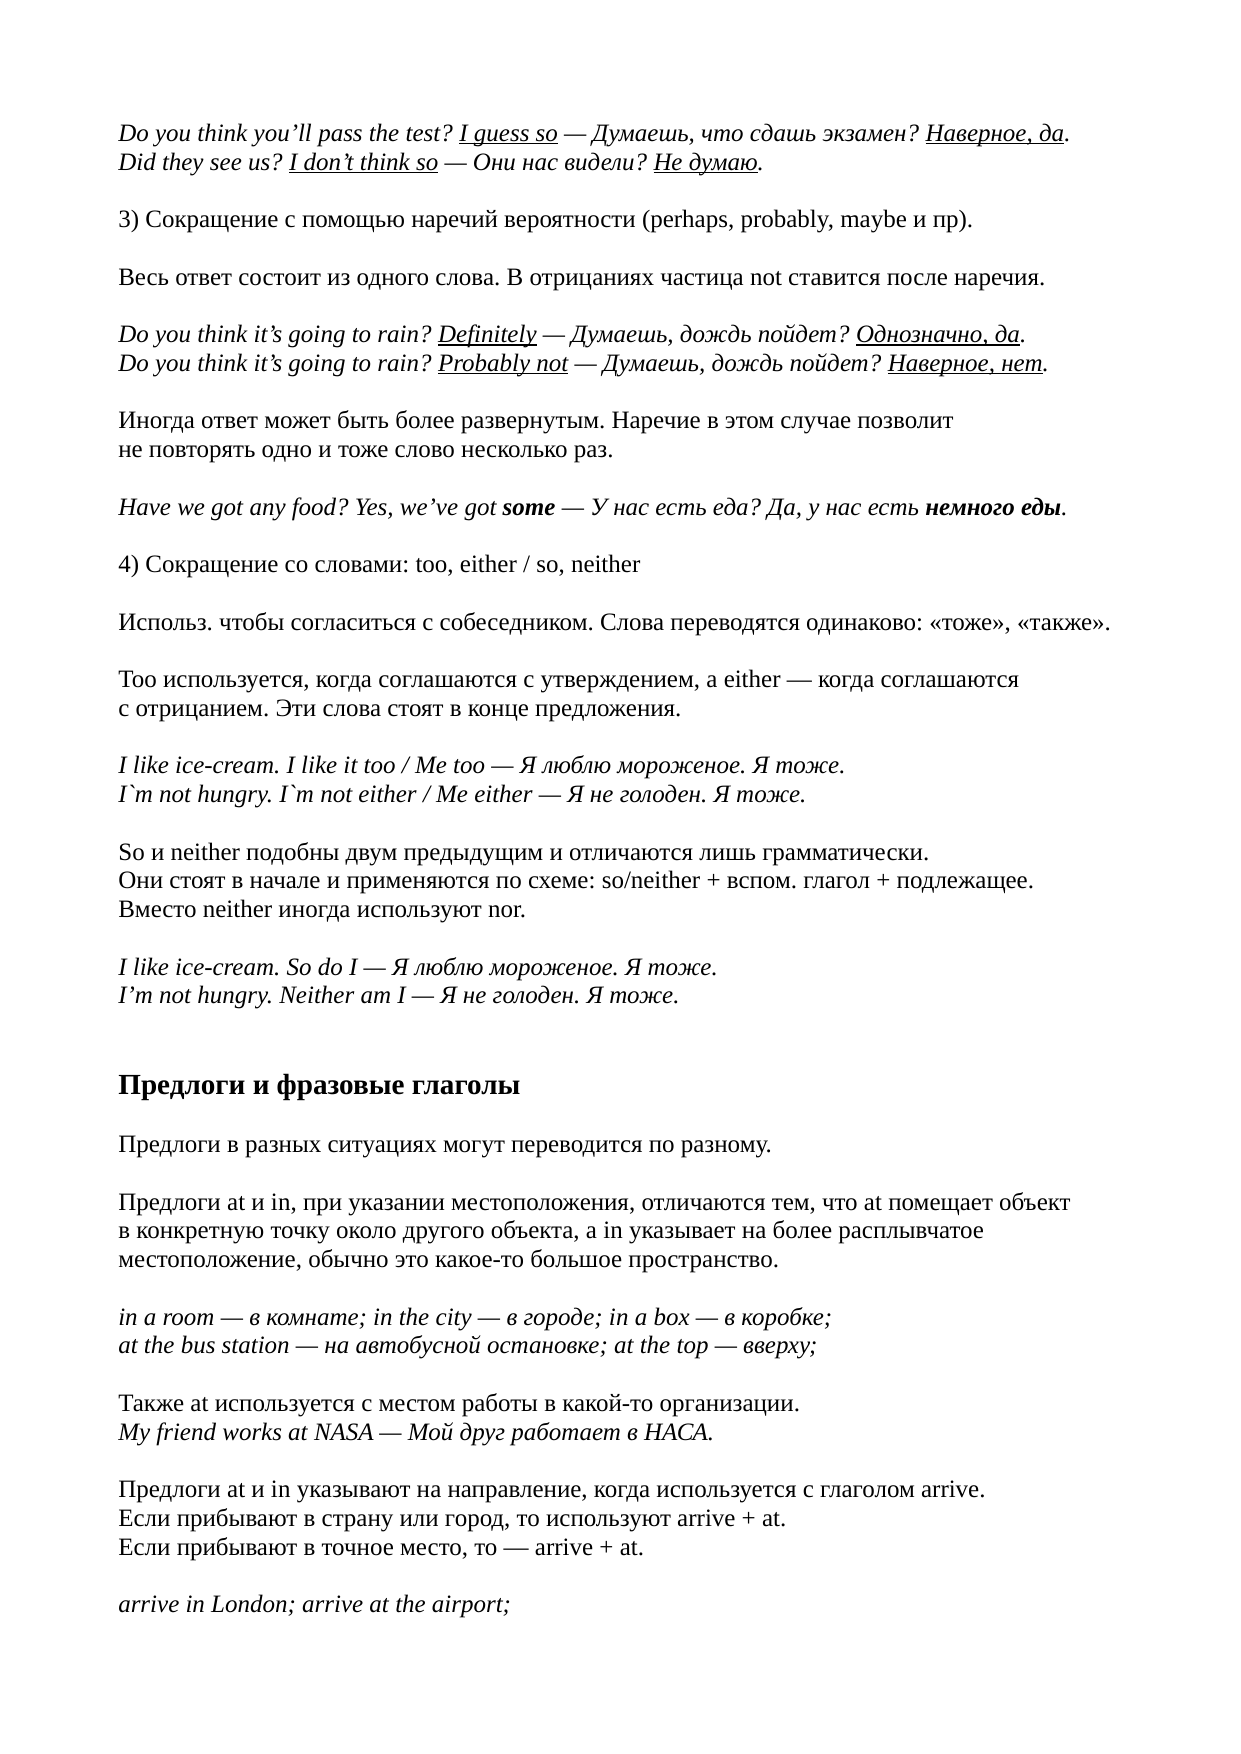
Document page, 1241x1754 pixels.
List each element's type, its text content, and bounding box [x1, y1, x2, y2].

text Do you think you’ll pass the test? I guess so — Думаешь, что сдашь экзамен? Наверное, да. [118, 118, 1122, 147]
text Также at используется с местом работы в какой-то организации. [118, 1388, 1122, 1417]
text I like ice-cream. So do I — Я люблю мороженое. Я тоже. [118, 952, 1122, 981]
text Предлоги at и in указывают на направление, когда используется с глаголом arrive. [118, 1474, 1122, 1503]
text с отрицанием. Эти слова стоят в конце предложения. [118, 693, 1122, 722]
text Do you think it’s going to rain? Definitely — Думаешь, дождь пойдет? Однозначно, да. [118, 319, 1122, 348]
text at the bus station — на автобусной остановке; at the top — вверху; [118, 1330, 1122, 1359]
text Вместо neither иногда используют nor. [118, 894, 1122, 923]
text в конкретную точку около другого объекта, а in указывает на более расплывчатое местоположение, обычно это какое-то большое пространство. [118, 1215, 1122, 1273]
text Did they see us? I don’t think so — Они нас видели? Не думаю. [118, 147, 1122, 176]
text in a room — в комнате; in the city — в городе; in a box — в коробке; [118, 1302, 1122, 1330]
text Предлоги at и in, при указании местоположения, отличаются тем, что at помещает объект [118, 1187, 1122, 1215]
text Do you think it’s going to rain? Probably not — Думаешь, дождь пойдет? Наверное, нет. [118, 348, 1122, 377]
text Весь ответ состоит из одного слова. В отрицаниях частица not ставится после наречия. [118, 262, 1122, 291]
text My friend works at NASA — Мой друг работает в НАСА. [118, 1417, 1122, 1445]
text Использ. чтобы согласиться с собеседником. Слова переводятся одинаково: «тоже», «также». [118, 607, 1122, 636]
text Too используется, когда соглашаются с утверждением, а either — когда соглашаются [118, 664, 1122, 693]
text Если прибывают в страну или город, то используют arrive + at. [118, 1503, 1122, 1532]
text Они стоят в начале и применяются по схеме: so/neither + вспом. глагол + подлежащее. [118, 866, 1122, 894]
text arrive in London; arrive at the airport; [118, 1589, 1122, 1618]
text Если прибывают в точное место, то — arrive + at. [118, 1532, 1122, 1560]
text So и neither подобны двум предыдущим и отличаются лишь грамматически. [118, 837, 1122, 866]
text Have we got any food? Yes, we’ve got some — У нас есть еда? Да, у нас есть немного еды. [118, 492, 1122, 521]
text не повторять одно и тоже слово несколько раз. [118, 434, 1122, 463]
text 4) Сокращение со словами: too, either / so, neither [118, 549, 1122, 578]
text Иногда ответ может быть более развернутым. Наречие в этом случае позволит [118, 406, 1122, 434]
text Предлоги и фразовые глаголы [118, 1067, 1122, 1100]
text I`m not hungry. I`m not either / Me either — Я не голоден. Я тоже. [118, 779, 1122, 808]
text Предлоги в разных ситуациях могут переводится по разному. [118, 1129, 1122, 1158]
text I like ice-cream. I like it too / Me too — Я люблю мороженое. Я тоже. [118, 751, 1122, 779]
text 3) Сокращение с помощью наречий вероятности (perhaps, probably, maybe и пр). [118, 204, 1122, 233]
text I’m not hungry. Neither am I — Я не голоден. Я тоже. [118, 981, 1122, 1009]
